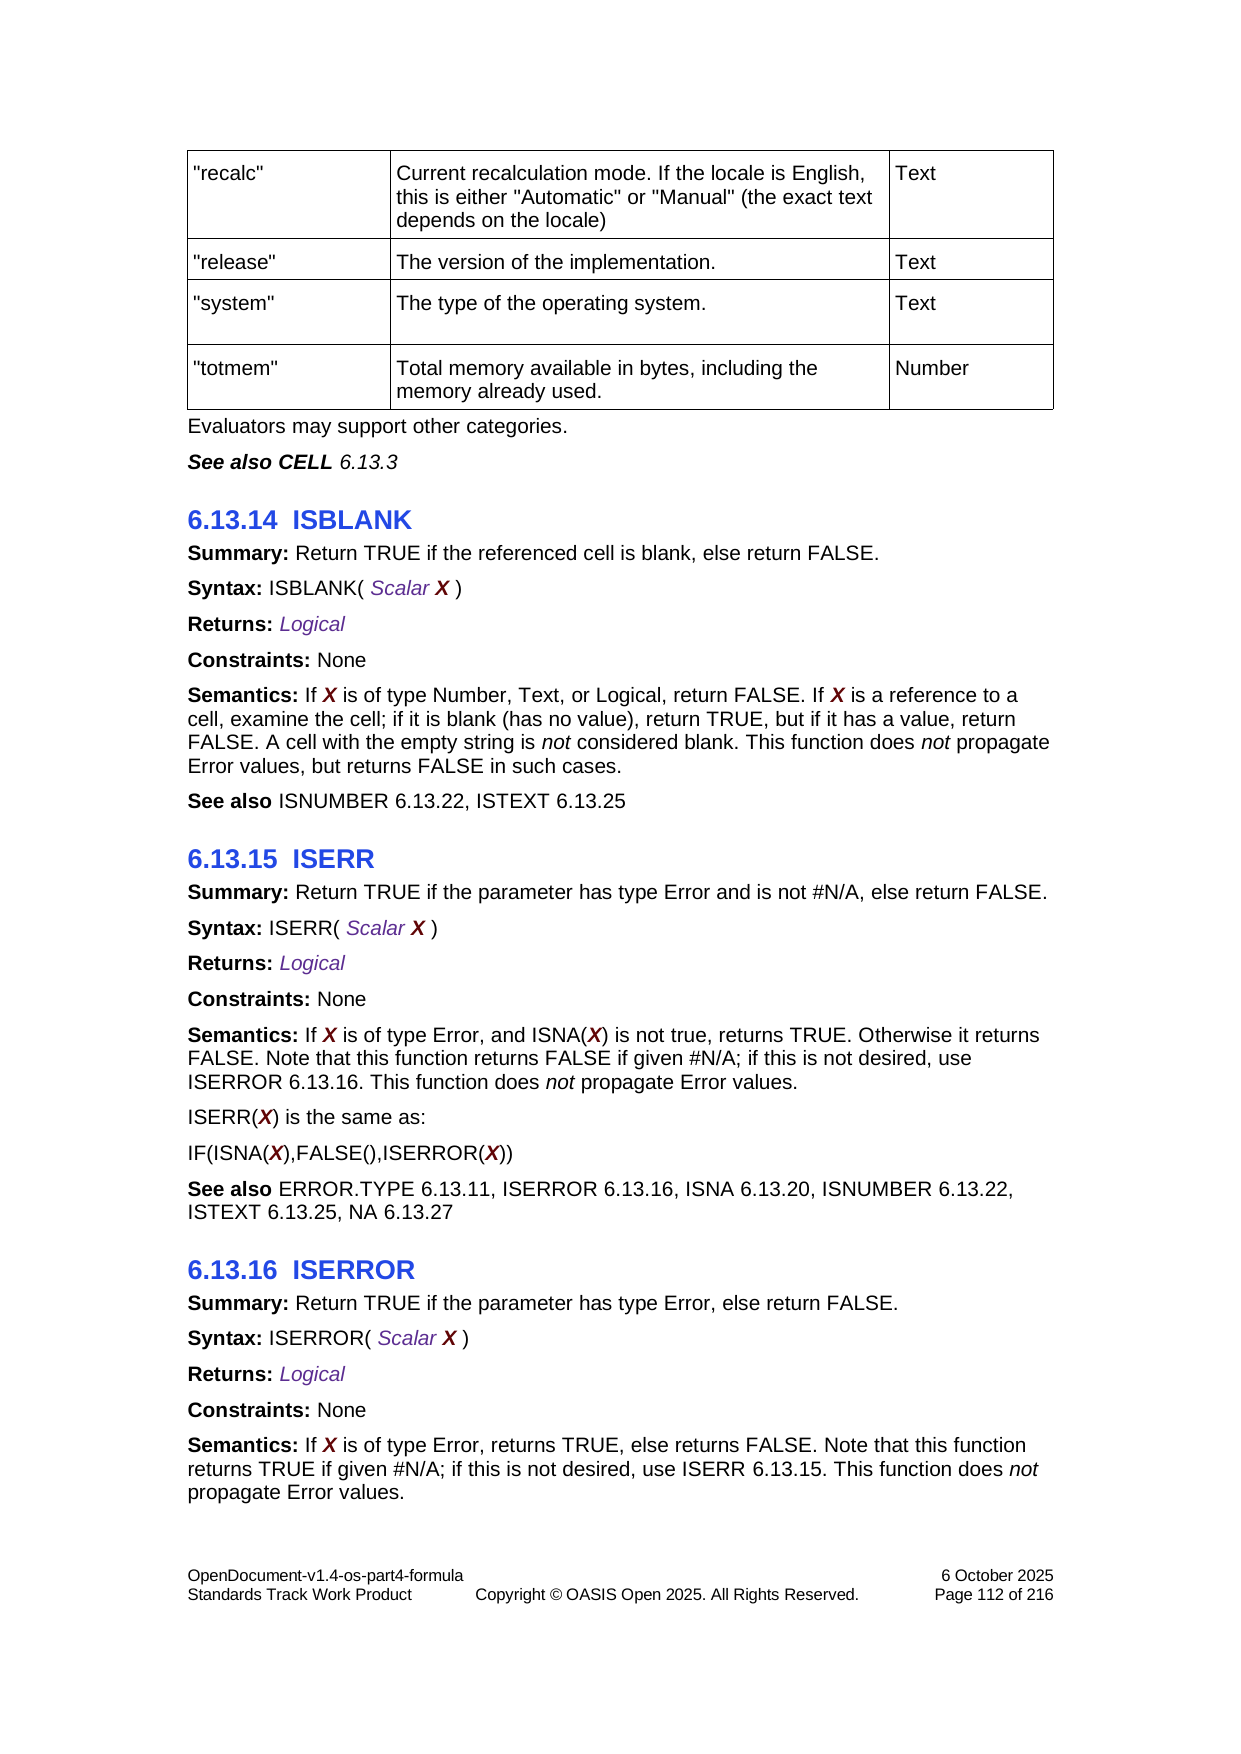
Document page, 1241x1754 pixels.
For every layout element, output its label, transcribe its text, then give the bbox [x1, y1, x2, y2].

text Syntax: ISERROR( Scalar X ) [187, 1327, 1053, 1350]
table_cell The type of the operating system. [391, 280, 889, 344]
text See also CELL 6.13.3 [187, 451, 1053, 474]
text Semantics: If X is of type Number, Text, or Logical, return FALSE. If X is a reference to a cell, examine the cell; if it is blank (has no value), return TRUE, but if it has a value, return FALSE. A cell with the empty string is not considered blank. This function does not propagate Error values, but returns FALSE in such cases. [187, 684, 1053, 778]
text Constraints: None [187, 1398, 1053, 1422]
text Evaluators may support other categories. [187, 415, 1053, 438]
table_cell "totmem" [188, 345, 390, 409]
text Returns: Logical [187, 612, 1053, 636]
subtitle ISERROR [187, 1255, 1053, 1285]
text Constraints: None [187, 648, 1053, 672]
text See also ERROR.TYPE 6.13.11, ISERROR 6.13.16, ISNA 6.13.20, ISNUMBER 6.13.22, ISTEXT 6.13.25, NA 6.13.27 [187, 1177, 1053, 1224]
table_cell "recalc" [188, 151, 390, 238]
text See also ISNUMBER 6.13.22, ISTEXT 6.13.25 [187, 790, 1053, 813]
text Returns: Logical [187, 952, 1053, 975]
table_cell Text [890, 239, 1053, 279]
table_cell The version of the implementation. [391, 239, 889, 279]
table_cell Text [890, 280, 1053, 344]
text Semantics: If X is of type Error, and ISNA(X) is not true, returns TRUE. Otherwise it returns FALSE. Note that this function returns FALSE if given #N/A; if this is not desired, use ISERROR 6.13.16. This function does not propagate Error values. [187, 1023, 1053, 1094]
text Summary: Return TRUE if the referenced cell is blank, else return FALSE. [187, 541, 1053, 565]
text Semantics: If X is of type Error, returns TRUE, else returns FALSE. Note that this function returns TRUE if given #N/A; if this is not desired, use ISERR 6.13.15. This function does not propagate Error values. [187, 1434, 1053, 1504]
table_cell "system" [188, 280, 390, 344]
subtitle ISERR [187, 844, 1053, 874]
table_cell Current recalculation mode. If the locale is English, this is either "Automatic" or "Manual" (the exact text depends on the locale) [391, 151, 889, 238]
table_cell Total memory available in bytes, including the memory already used. [391, 345, 889, 409]
text Constraints: None [187, 987, 1053, 1011]
text Summary: Return TRUE if the parameter has type Error, else return FALSE. [187, 1291, 1053, 1315]
text Syntax: ISERR( Scalar X ) [187, 916, 1053, 940]
table_cell Text [890, 151, 1053, 238]
table_cell Number [890, 345, 1053, 409]
text ISERR(X) is the same as: [187, 1106, 1053, 1129]
text Summary: Return TRUE if the parameter has type Error and is not #N/A, else return FALSE. [187, 881, 1053, 904]
table_cell "release" [188, 239, 390, 279]
text IF(ISNA(X),FALSE(),ISERROR(X)) [187, 1141, 1053, 1165]
text Returns: Logical [187, 1362, 1053, 1386]
text Syntax: ISBLANK( Scalar X ) [187, 577, 1053, 600]
subtitle ISBLANK [187, 505, 1053, 535]
